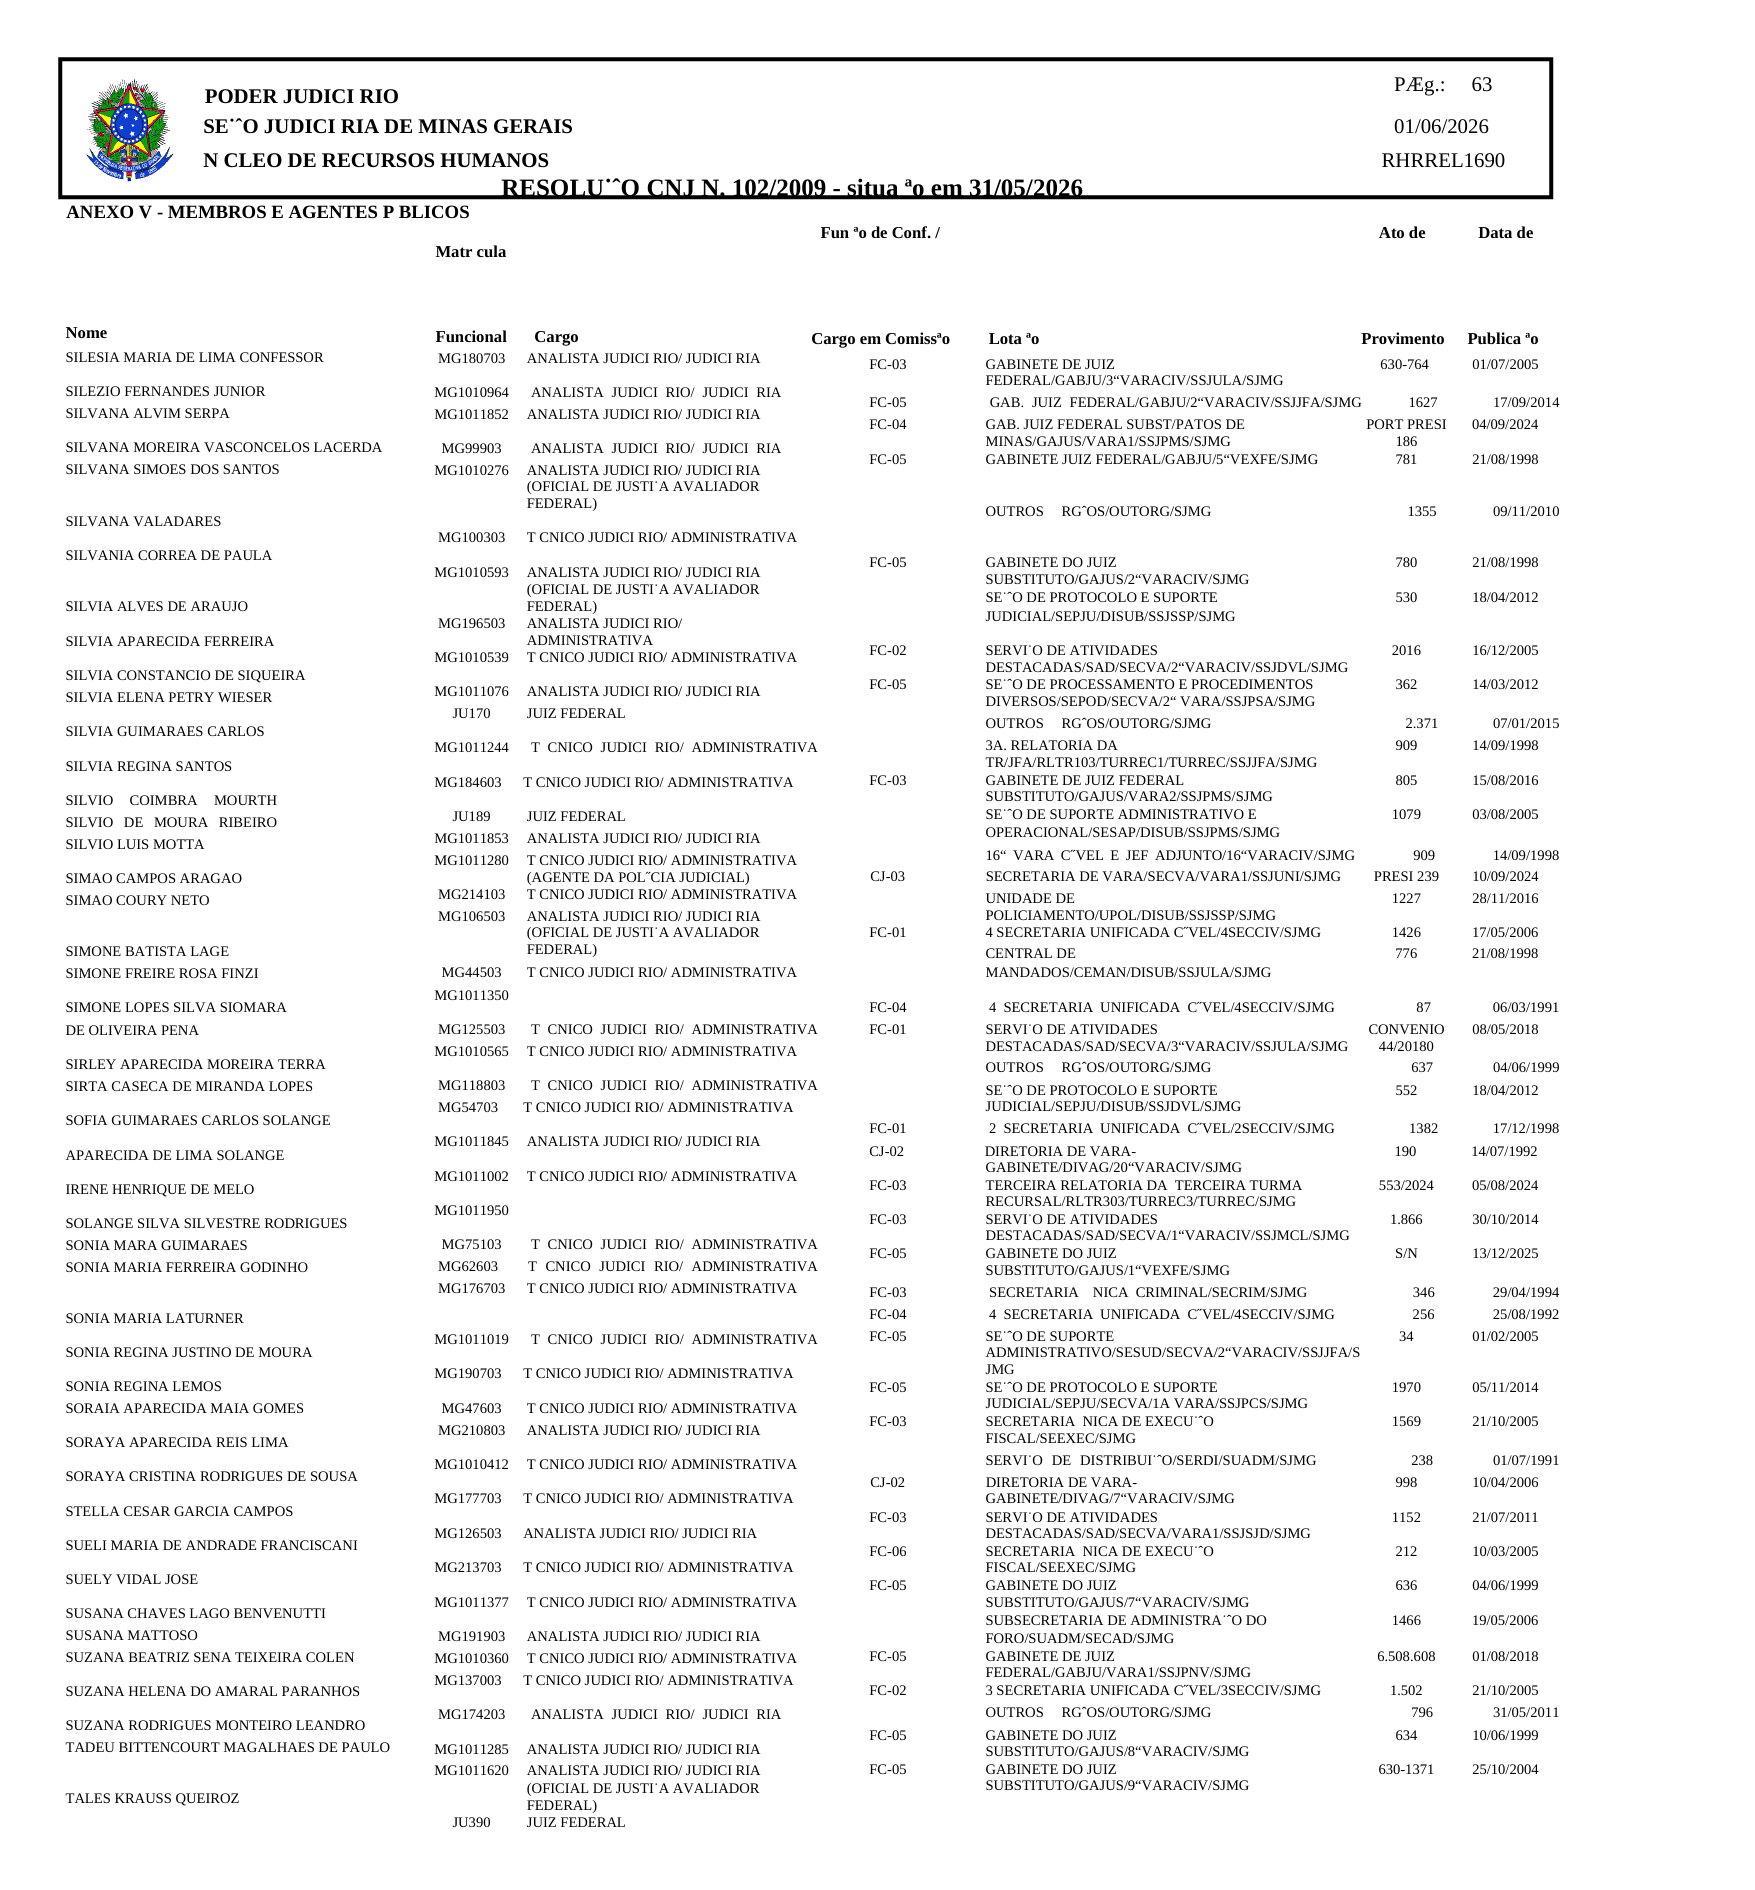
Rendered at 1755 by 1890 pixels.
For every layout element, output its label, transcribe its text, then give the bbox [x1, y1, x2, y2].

text MG125503 T CNICO JUDICI RIO/ ADMINISTRATIVA MG1010565 T CNICO JUDICI RIO/ ADMINISTRATIVA [434, 1015, 804, 1059]
text MG180703 ANALISTA JUDICI RIO/ JUDICI RIA [438, 350, 804, 366]
text FEDERAL/GABJU/3“VARACIV/SSJULA/SJMG [985, 373, 1559, 389]
text SE˙ˆO DE SUPORTE ADMINISTRATIVO E 1079 03/08/2005 OPERACIONAL/SESAP/DISUB/SSJPMS/SJMG [985, 804, 1559, 841]
text FC-03 GABINETE DE JUIZ FEDERAL 805 15/08/2016 [869, 770, 1559, 788]
text GABINETE/DIVAG/7“VARACIV/SJMG [985, 1491, 1559, 1507]
text MG196503 ANALISTA JUDICI RIO/ [438, 615, 804, 632]
text FC-05 SE˙ˆO DE PROTOCOLO E SUPORTE 1970 05/11/2014 [869, 1378, 1559, 1396]
text TALES KRAUSS QUEIROZ [65, 1791, 411, 1807]
text SONIA REGINA JUSTINO DE MOURA [65, 1344, 411, 1361]
text SUBSTITUTO/GAJUS/1“VEXFE/SJMG [985, 1262, 1559, 1278]
text SIMONE BATISTA LAGE SIMONE FREIRE ROSA FINZI [65, 938, 279, 982]
text DIVERSOS/SEPOD/SECVA/2“ VARA/SSJPSA/SJMG [985, 693, 1559, 709]
text SILVANA MOREIRA VASCONCELOS LACERDA SILVANA SIMOES DOS SANTOS [65, 434, 403, 478]
text SORAYA APARECIDA REIS LIMA [65, 1434, 411, 1451]
text SONIA MARIA LATURNER [65, 1311, 411, 1327]
text (OFICIAL DE JUSTI˙A AVALIADOR FEDERAL) [527, 1779, 780, 1813]
text FC-05 GAB. JUIZ FEDERAL/GABJU/2“VARACIV/SSJJFA/SJMG 1627 17/09/2014 FC-04 GAB. JUIZ FEDERAL SUBST/PATOS DE PORT PRESI 04/09/2024 [869, 389, 1559, 433]
text FC-03 SECRETARIA NICA CRIMINAL/SECRIM/SJMG 346 29/04/1994 FC-04 4 SECRETARIA UNIFICADA C˝VEL/4SECCIV/SJMG 256 25/08/1992 FC-05 SE˙ˆO DE SUPORTE 34 01/02/2005 [869, 1278, 1559, 1344]
text MINAS/GAJUS/VARA1/SSJPMS/SJMG 186 [985, 433, 1559, 450]
text SUBSTITUTO/GAJUS/2“VARACIV/SJMG [985, 571, 1559, 587]
text DESTACADAS/SAD/SECVA/VARA1/SSJSJD/SJMG [985, 1525, 1559, 1542]
text FISCAL/SEEXEC/SJMG [985, 1560, 1559, 1576]
text SILVIO COIMBRA MOURTH SILVIO DE MOURA RIBEIRO SILVIO LUIS MOTTA [65, 786, 277, 852]
text ADMINISTRATIVA [527, 632, 804, 648]
text SIMONE LOPES SILVA SIOMARA DE OLIVEIRA PENA [65, 994, 287, 1038]
text SUBSTITUTO/GAJUS/9“VARACIV/SJMG [985, 1778, 1559, 1794]
text MG47603 T CNICO JUDICI RIO/ ADMINISTRATIVA MG210803 ANALISTA JUDICI RIO/ JUDICI RIA [438, 1394, 804, 1438]
text MG1011019 T CNICO JUDICI RIO/ ADMINISTRATIVA MG190703 T CNICO JUDICI RIO/ ADMINISTRATIVA [434, 1313, 804, 1382]
picture [54, 53, 1557, 202]
text SUZANA BEATRIZ SENA TEIXEIRA COLEN [65, 1649, 411, 1665]
text DESTACADAS/SAD/SECVA/1“VARACIV/SSJMCL/SJMG [985, 1227, 1559, 1244]
text Nome [65, 324, 411, 342]
text SOLANGE SILVA SILVESTRE RODRIGUES SONIA MARA GUIMARAES [65, 1209, 368, 1254]
text ADMINISTRATIVO/SESUD/SECVA/2“VARACIV/SSJJFA/S [985, 1345, 1559, 1361]
text SILESIA MARIA DE LIMA CONFESSOR [65, 349, 411, 366]
text JUDICIAL/SEPJU/SECVA/1A VARA/SSJPCS/SJMG [985, 1396, 1559, 1412]
text TR/JFA/RLTR103/TURREC1/TURREC/SSJJFA/SJMG [985, 754, 1559, 770]
text (OFICIAL DE JUSTI˙A AVALIADOR FEDERAL) [527, 580, 780, 615]
text CENTRAL DE 776 21/08/1998 MANDADOS/CEMAN/DISUB/SSJULA/SJMG [985, 944, 1559, 980]
text FC-03 SERVI˙O DE ATIVIDADES 1152 21/07/2011 [869, 1507, 1559, 1525]
text Funcional Cargo [435, 326, 804, 346]
text FC-05 SE˙ˆO DE PROCESSAMENTO E PROCEDIMENTOS 362 14/03/2012 [869, 675, 1559, 693]
text MG99903 ANALISTA JUDICI RIO/ JUDICI RIA MG1010276 ANALISTA JUDICI RIO/ JUDICI RIA [434, 434, 782, 478]
text FC-01 2 SECRETARIA UNIFICADA C˝VEL/2SECCIV/SJMG 1382 17/12/1998 CJ-02 DIRETORIA DE VARA- 190 14/07/1992 [869, 1115, 1559, 1159]
text FC-04 4 SECRETARIA UNIFICADA C˝VEL/4SECCIV/SJMG 87 06/03/1991 FC-01 SERVI˙O DE ATIVIDADES CONVENIO 08/05/2018 [869, 993, 1559, 1037]
text FC-05 GABINETE DE JUIZ 6.508.608 01/08/2018 [869, 1647, 1559, 1664]
text SUELY VIDAL JOSE [65, 1571, 411, 1588]
text FC-03 SERVI˙O DE ATIVIDADES 1.866 30/10/2014 [869, 1209, 1559, 1227]
text MG118803 T CNICO JUDICI RIO/ ADMINISTRATIVA MG54703 T CNICO JUDICI RIO/ ADMINISTRATIVA [438, 1071, 804, 1115]
text OUTROS RGˆOS/OUTORG/SJMG 2.371 07/01/2015 3A. RELATORIA DA 909 14/09/1998 [985, 709, 1559, 753]
text FC-05 GABINETE JUIZ FEDERAL/GABJU/5“VEXFE/SJMG 781 21/08/1998 [869, 450, 1559, 468]
text SUZANA RODRIGUES MONTEIRO LEANDRO TADEU BITTENCOURT MAGALHAES DE PAULO [65, 1711, 411, 1755]
text SUBSTITUTO/GAJUS/8“VARACIV/SJMG [985, 1743, 1559, 1759]
text JMG [985, 1361, 1559, 1378]
text MG1011076 ANALISTA JUDICI RIO/ JUDICI RIA [434, 683, 804, 700]
text SIRLEY APARECIDA MOREIRA TERRA SIRTA CASECA DE MIRANDA LOPES [65, 1050, 347, 1094]
text 16“ VARA C˝VEL E JEF ADJUNTO/16“VARACIV/SJMG 909 14/09/1998 CJ-03 SECRETARIA DE VARA/SECVA/VARA1/SSJUNI/SJMG PRESI 239 10/09/2024 [870, 841, 1559, 885]
text OUTROS RGˆOS/OUTORG/SJMG 796 31/05/2011 FC-05 GABINETE DO JUIZ 634 10/06/1999 [869, 1699, 1559, 1743]
text MG1010539 T CNICO JUDICI RIO/ ADMINISTRATIVA [434, 649, 804, 666]
text FEDERAL) [527, 496, 804, 512]
text MG100303 T CNICO JUDICI RIO/ ADMINISTRATIVA MG1010593 ANALISTA JUDICI RIO/ JUDICI RIA [434, 512, 804, 580]
text MG1011845 ANALISTA JUDICI RIO/ JUDICI RIA MG1011002 T CNICO JUDICI RIO/ ADMINISTRATIVA MG1011950 [434, 1115, 804, 1218]
text SILVIA CONSTANCIO DE SIQUEIRA SILVIA ELENA PETRY WIESER [65, 661, 326, 705]
text JU189 JUIZ FEDERAL [452, 808, 804, 824]
text FC-05 GABINETE DO JUIZ 636 04/06/1999 [869, 1576, 1559, 1594]
text (OFICIAL DE JUSTI˙A AVALIADOR [527, 925, 804, 941]
text FC-03 SECRETARIA NICA DE EXECU˙ˆO 1569 21/10/2005 [869, 1412, 1559, 1430]
text JU170 JUIZ FEDERAL [452, 705, 804, 721]
text MG1011620 ANALISTA JUDICI RIO/ JUDICI RIA [434, 1762, 804, 1779]
text (AGENTE DA POL˝CIA JUDICIAL) MG214103 T CNICO JUDICI RIO/ ADMINISTRATIVA [438, 868, 804, 903]
text SILVANA VALADARES SILVANIA CORREA DE PAULA [65, 495, 293, 563]
text FC-05 GABINETE DO JUIZ 630-1371 25/10/2004 [869, 1760, 1559, 1777]
text SORAYA CRISTINA RODRIGUES DE SOUSA STELLA CESAR GARCIA CAMPOS [65, 1451, 379, 1519]
text GABINETE/DIVAG/20“VARACIV/SJMG [985, 1159, 1559, 1175]
text SE˙ˆO DE PROTOCOLO E SUPORTE 530 18/04/2012 JUDICIAL/SEPJU/DISUB/SSJSSP/SJMG [985, 587, 1559, 624]
text DESTACADAS/SAD/SECVA/2“VARACIV/SSJDVL/SJMG [985, 659, 1559, 675]
text SONIA REGINA LEMOS [65, 1379, 411, 1395]
text FC-03 TERCEIRA RELATORIA DA TERCEIRA TURMA 553/2024 05/08/2024 [869, 1175, 1559, 1193]
text MG1010412 T CNICO JUDICI RIO/ ADMINISTRATIVA MG177703 T CNICO JUDICI RIO/ ADMINISTRATIVA MG126503 ANALISTA JUDICI RIO/ JUDICI RIA MG213703 T CNICO JUDICI RIO/ ADMINISTRATIVA MG1011377 T CNICO JUDICI RIO/ ADMINISTRATIVA [434, 1438, 804, 1610]
text SUELI MARIA DE ANDRADE FRANCISCANI [65, 1537, 411, 1553]
text OUTROS RGˆOS/OUTORG/SJMG 637 04/06/1999 SE˙ˆO DE PROTOCOLO E SUPORTE 552 18/04/2012 [985, 1054, 1559, 1098]
text MG44503 T CNICO JUDICI RIO/ ADMINISTRATIVA MG1011350 [434, 958, 804, 1003]
text RECURSAL/RLTR303/TURREC3/TURREC/SJMG [985, 1193, 1559, 1209]
text SUBSTITUTO/GAJUS/7“VARACIV/SJMG [985, 1594, 1559, 1610]
text SILEZIO FERNANDES JUNIOR SILVANA ALVIM SERPA [65, 378, 286, 422]
text SUBSTITUTO/GAJUS/VARA2/SSJPMS/SJMG [985, 788, 1559, 804]
text SUSANA CHAVES LAGO BENVENUTTI SUSANA MATTOSO [65, 1599, 347, 1643]
text MG1011853 ANALISTA JUDICI RIO/ JUDICI RIA MG1011280 T CNICO JUDICI RIO/ ADMINISTRATIVA [434, 824, 804, 868]
text MG75103 T CNICO JUDICI RIO/ ADMINISTRATIVA MG62603 T CNICO JUDICI RIO/ ADMINISTRATIVA MG176703 T CNICO JUDICI RIO/ ADMINISTRATIVA [438, 1231, 804, 1296]
text SIMAO CAMPOS ARAGAO SIMAO COURY NETO [65, 864, 263, 908]
text POLICIAMENTO/UPOL/DISUB/SSJSSP/SJMG [985, 907, 1559, 923]
text MG106503 ANALISTA JUDICI RIO/ JUDICI RIA [438, 908, 804, 924]
text SILVIA ALVES DE ARAUJO SILVIA APARECIDA FERREIRA [65, 580, 295, 649]
text MG174203 ANALISTA JUDICI RIO/ JUDICI RIA MG1011285 ANALISTA JUDICI RIO/ JUDICI RIA [434, 1688, 782, 1757]
text SUBSECRETARIA DE ADMINISTRA˙ˆO DO 1466 19/05/2006 FORO/SUADM/SECAD/SJMG [985, 1610, 1559, 1646]
text JU390 JUIZ FEDERAL [452, 1814, 804, 1831]
text MG191903 ANALISTA JUDICI RIO/ JUDICI RIA MG1010360 T CNICO JUDICI RIO/ ADMINISTRATIVA MG137003 T CNICO JUDICI RIO/ ADMINISTRATIVA [434, 1622, 804, 1688]
text Cargo em Comissªo Lota ªo Provimento Publica ªo FC-03 GABINETE DE JUIZ 630-764 01/07/2005 [810, 324, 1538, 372]
text FC-01 4 SECRETARIA UNIFICADA C˝VEL/4SECCIV/SJMG 1426 17/05/2006 [869, 923, 1559, 941]
text SORAIA APARECIDA MAIA GOMES [65, 1400, 411, 1417]
text FC-05 GABINETE DO JUIZ S/N 13/12/2025 [869, 1244, 1559, 1262]
text SERVI˙O DE DISTRIBUI˙ˆO/SERDI/SUADM/SJMG 238 01/07/1991 CJ-02 DIRETORIA DE VARA- 998 10/04/2006 [870, 1446, 1559, 1491]
text JUDICIAL/SEPJU/DISUB/SSJDVL/SJMG [985, 1099, 1559, 1115]
text FC-02 3 SECRETARIA UNIFICADA C˝VEL/3SECCIV/SJMG 1.502 21/10/2005 [869, 1681, 1559, 1699]
text FEDERAL) [527, 942, 804, 958]
text SONIA MARIA FERREIRA GODINHO [65, 1259, 411, 1275]
text MG1011244 T CNICO JUDICI RIO/ ADMINISTRATIVA MG184603 T CNICO JUDICI RIO/ ADMINISTRATIVA [434, 721, 804, 790]
text FC-02 SERVI˙O DE ATIVIDADES 2016 16/12/2005 [869, 641, 1559, 659]
text SUZANA HELENA DO AMARAL PARANHOS [65, 1683, 411, 1699]
text SILVIA GUIMARAES CARLOS SILVIA REGINA SANTOS [65, 705, 286, 774]
text MG1010964 ANALISTA JUDICI RIO/ JUDICI RIA MG1011852 ANALISTA JUDICI RIO/ JUDICI RIA [434, 378, 782, 422]
text OUTROS RGˆOS/OUTORG/SJMG 1355 09/11/2010 FC-05 GABINETE DO JUIZ 780 21/08/1998 [869, 468, 1559, 571]
text FISCAL/SEEXEC/SJMG [985, 1430, 1559, 1446]
text (OFICIAL DE JUSTI˙A AVALIADOR [527, 479, 804, 495]
text FC-06 SECRETARIA NICA DE EXECU˙ˆO 212 10/03/2005 [869, 1542, 1559, 1559]
text UNIDADE DE 1227 28/11/2016 [985, 889, 1559, 906]
text SOFIA GUIMARAES CARLOS SOLANGE APARECIDA DE LIMA SOLANGE IRENE HENRIQUE DE MELO [65, 1094, 331, 1197]
text FEDERAL/GABJU/VARA1/SSJPNV/SJMG [985, 1664, 1559, 1681]
text DESTACADAS/SAD/SECVA/3“VARACIV/SSJULA/SJMG 44/20180 [985, 1037, 1559, 1054]
